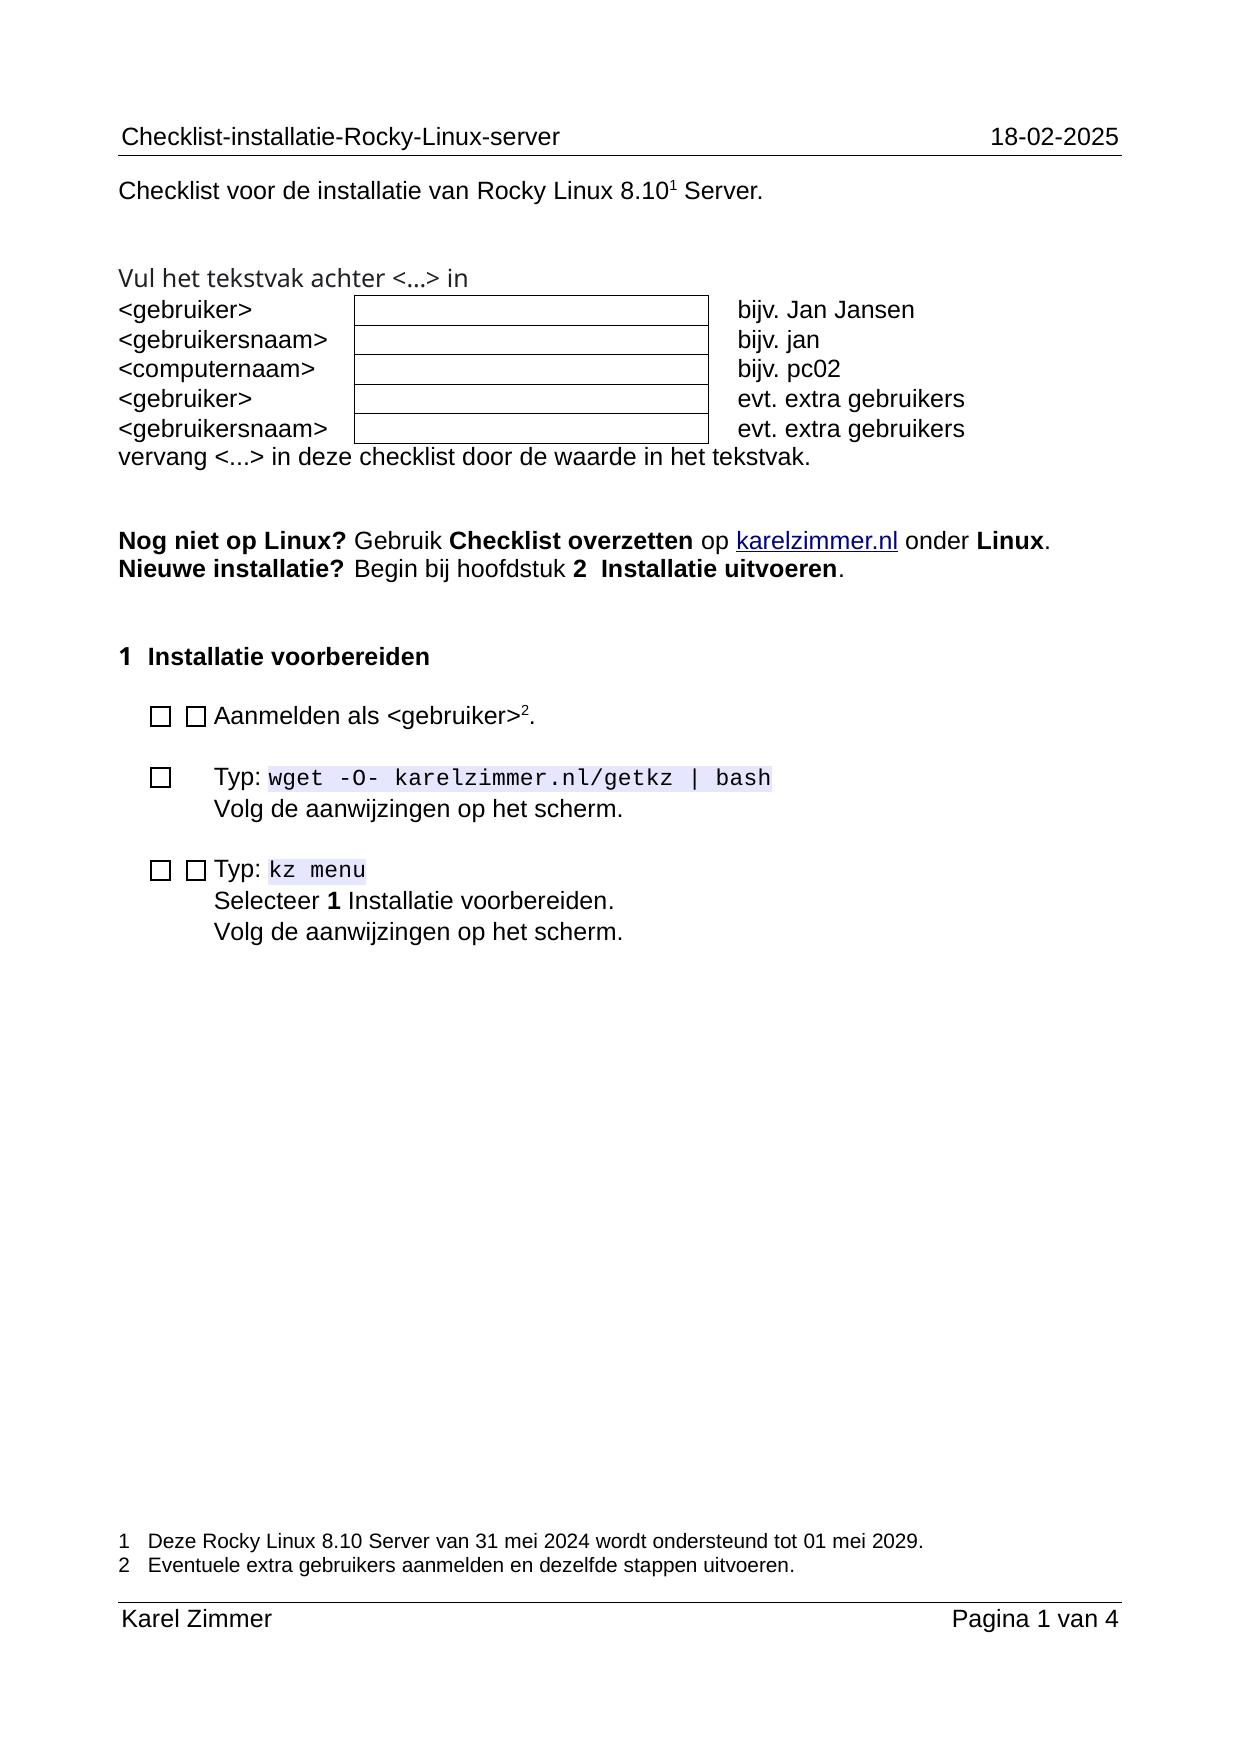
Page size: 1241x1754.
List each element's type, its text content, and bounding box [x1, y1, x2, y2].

text evt. extra gebruikers [709, 413, 1122, 443]
text <gebruikersnaam> [118, 325, 354, 354]
table_cell Typ: wget -O- karelzimmer.nl/getkz | bash [213, 762, 1122, 794]
text <gebruiker> [118, 384, 354, 413]
table_header [177, 701, 213, 731]
text bijv. Jan Jansen [709, 295, 1122, 325]
table_cell [177, 731, 213, 762]
text Deze Rocky Linux 8.10 Server van 31 mei 2024 wordt ondersteund tot 01 mei 2029. [118, 1530, 1122, 1553]
table_cell [142, 794, 177, 824]
table_cell Volg de aanwijzingen op het scherm. [213, 916, 1122, 947]
text <gebruiker> [118, 295, 354, 325]
table_cell [118, 854, 142, 886]
table_cell [118, 794, 142, 824]
table_cell [118, 762, 142, 794]
text Checklist voor de installatie van Rocky Linux 8.10 Server. [118, 177, 1122, 205]
text vervang <...> in deze checklist door de waarde in het tekstvak. [118, 443, 1122, 471]
text Vul het tekstvak achter <...> in [118, 261, 1122, 295]
table_cell [118, 731, 142, 762]
table_cell [177, 824, 213, 854]
table_cell [177, 794, 213, 824]
table_header Aanmelden als <gebruiker>. [213, 701, 1122, 731]
table_cell [118, 824, 142, 854]
table_cell [177, 854, 213, 886]
table_cell [177, 762, 213, 794]
table_cell [142, 762, 177, 794]
table_cell Typ: kz menu [213, 854, 1122, 886]
table_cell [142, 854, 177, 886]
list Installatie voorbereiden [118, 639, 1122, 673]
table_cell [118, 886, 142, 916]
text bijv. pc02 [709, 354, 1122, 384]
text bijv. jan [709, 325, 1122, 354]
table_cell [177, 916, 213, 947]
text <computernaam> [118, 354, 354, 384]
table_cell Selecteer 1 Installatie voorbereiden. [213, 886, 1122, 916]
text Nog niet op Linux? Gebruik Checklist overzetten op karelzimmer.nl onder Linux. [118, 527, 1122, 555]
table_header [142, 701, 177, 731]
table_cell [142, 824, 177, 854]
table_cell [142, 886, 177, 916]
table_cell [142, 916, 177, 947]
text evt. extra gebruikers [709, 384, 1122, 413]
table_cell [118, 916, 142, 947]
table_cell [213, 824, 1122, 854]
table_cell [177, 886, 213, 916]
table_cell [142, 731, 177, 762]
table_header [118, 701, 142, 731]
table_cell [213, 731, 1122, 762]
text <gebruikersnaam> [118, 413, 354, 443]
table_cell Volg de aanwijzingen op het scherm. [213, 794, 1122, 824]
text Nieuwe installatie? Begin bij hoofdstuk 2 Installatie uitvoeren. [118, 555, 1122, 583]
